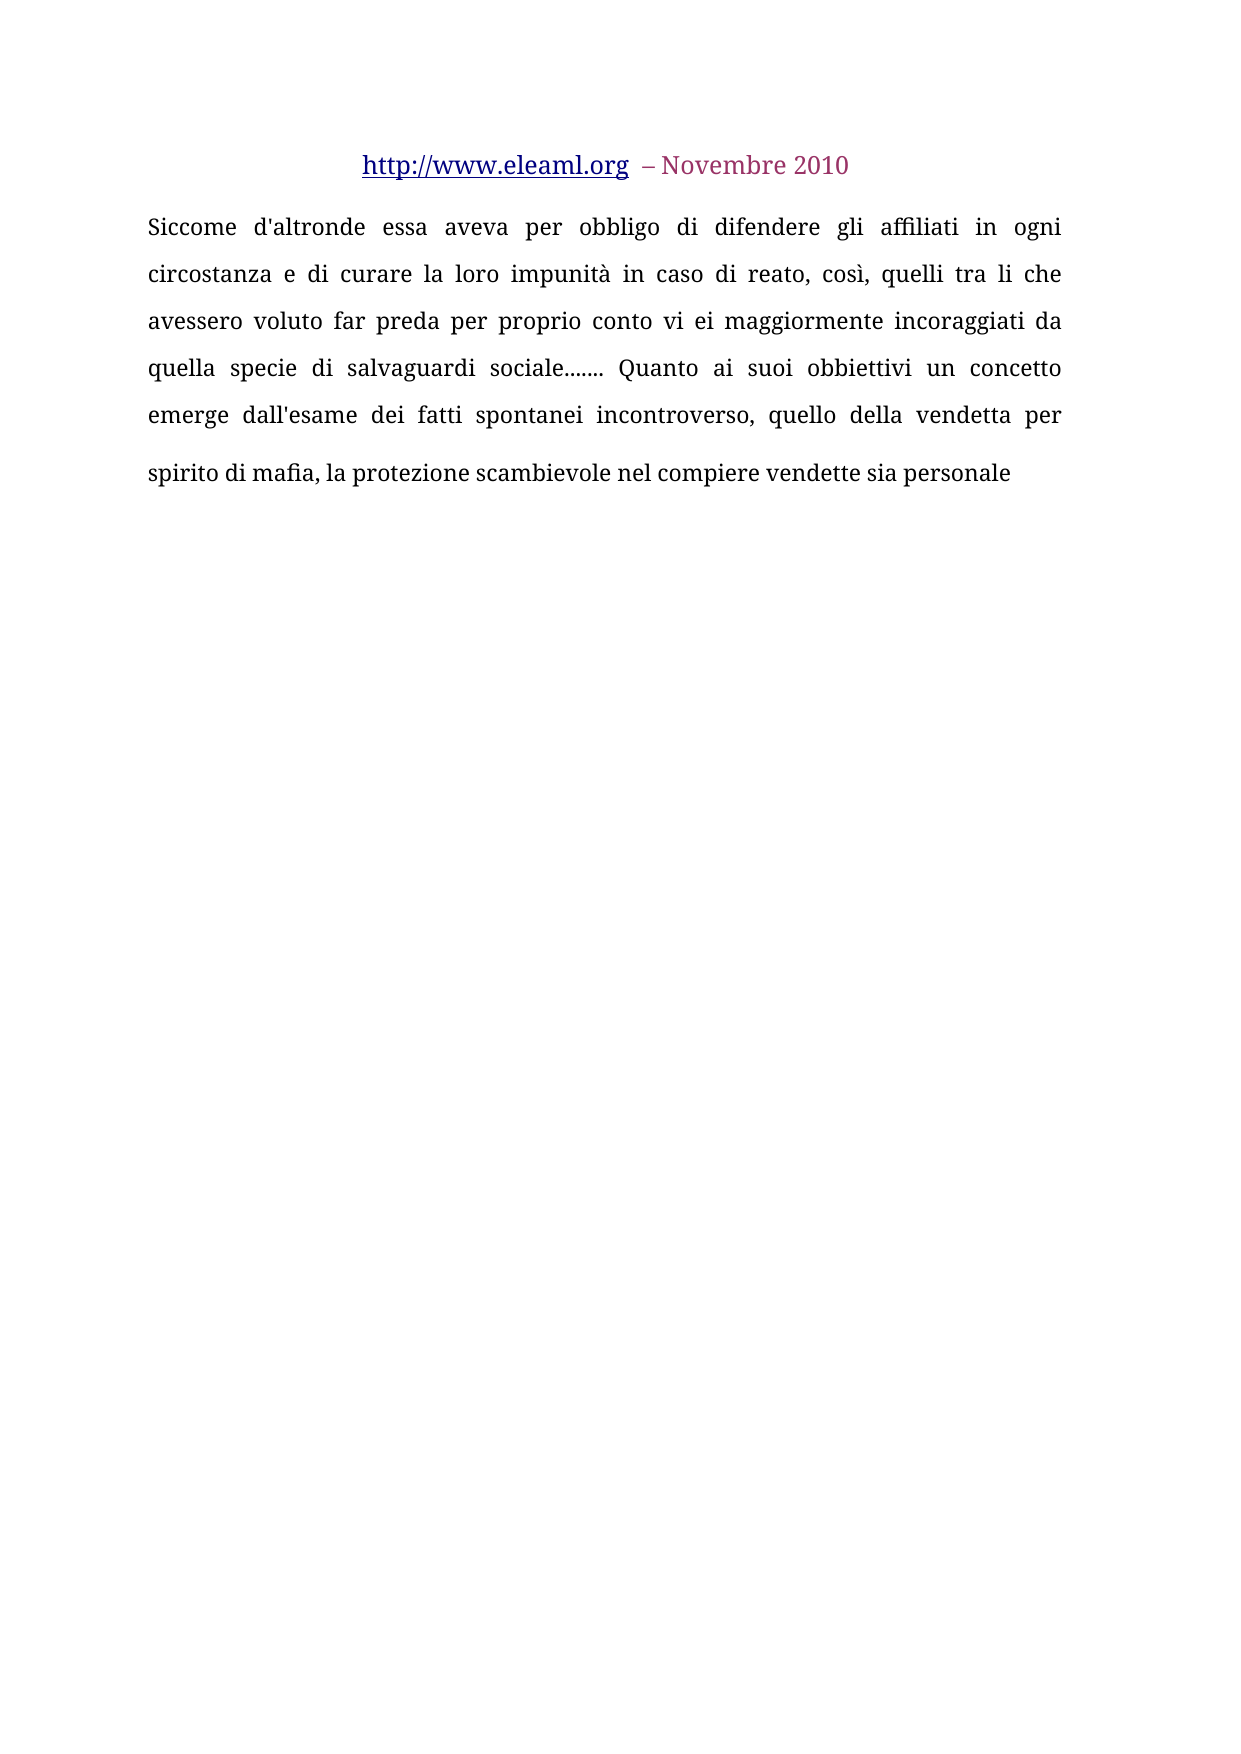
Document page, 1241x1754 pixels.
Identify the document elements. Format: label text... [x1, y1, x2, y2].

text Siccome d'altronde essa aveva per obbligo di difendere gli affiliati in ogni circostanza e di curare la loro impunità in caso di reato, così, quelli tra li che avessero voluto far preda per proprio conto vi ei maggiormente incoraggiati da quella specie di salvaguardi sociale....... Quanto ai suoi obbiettivi un concetto emerge dall'esame dei fatti spontanei incontroverso, quello della vendetta per spirito di mafia, la protezione scambievole nel compiere vendette sia personale [148, 211, 1063, 489]
